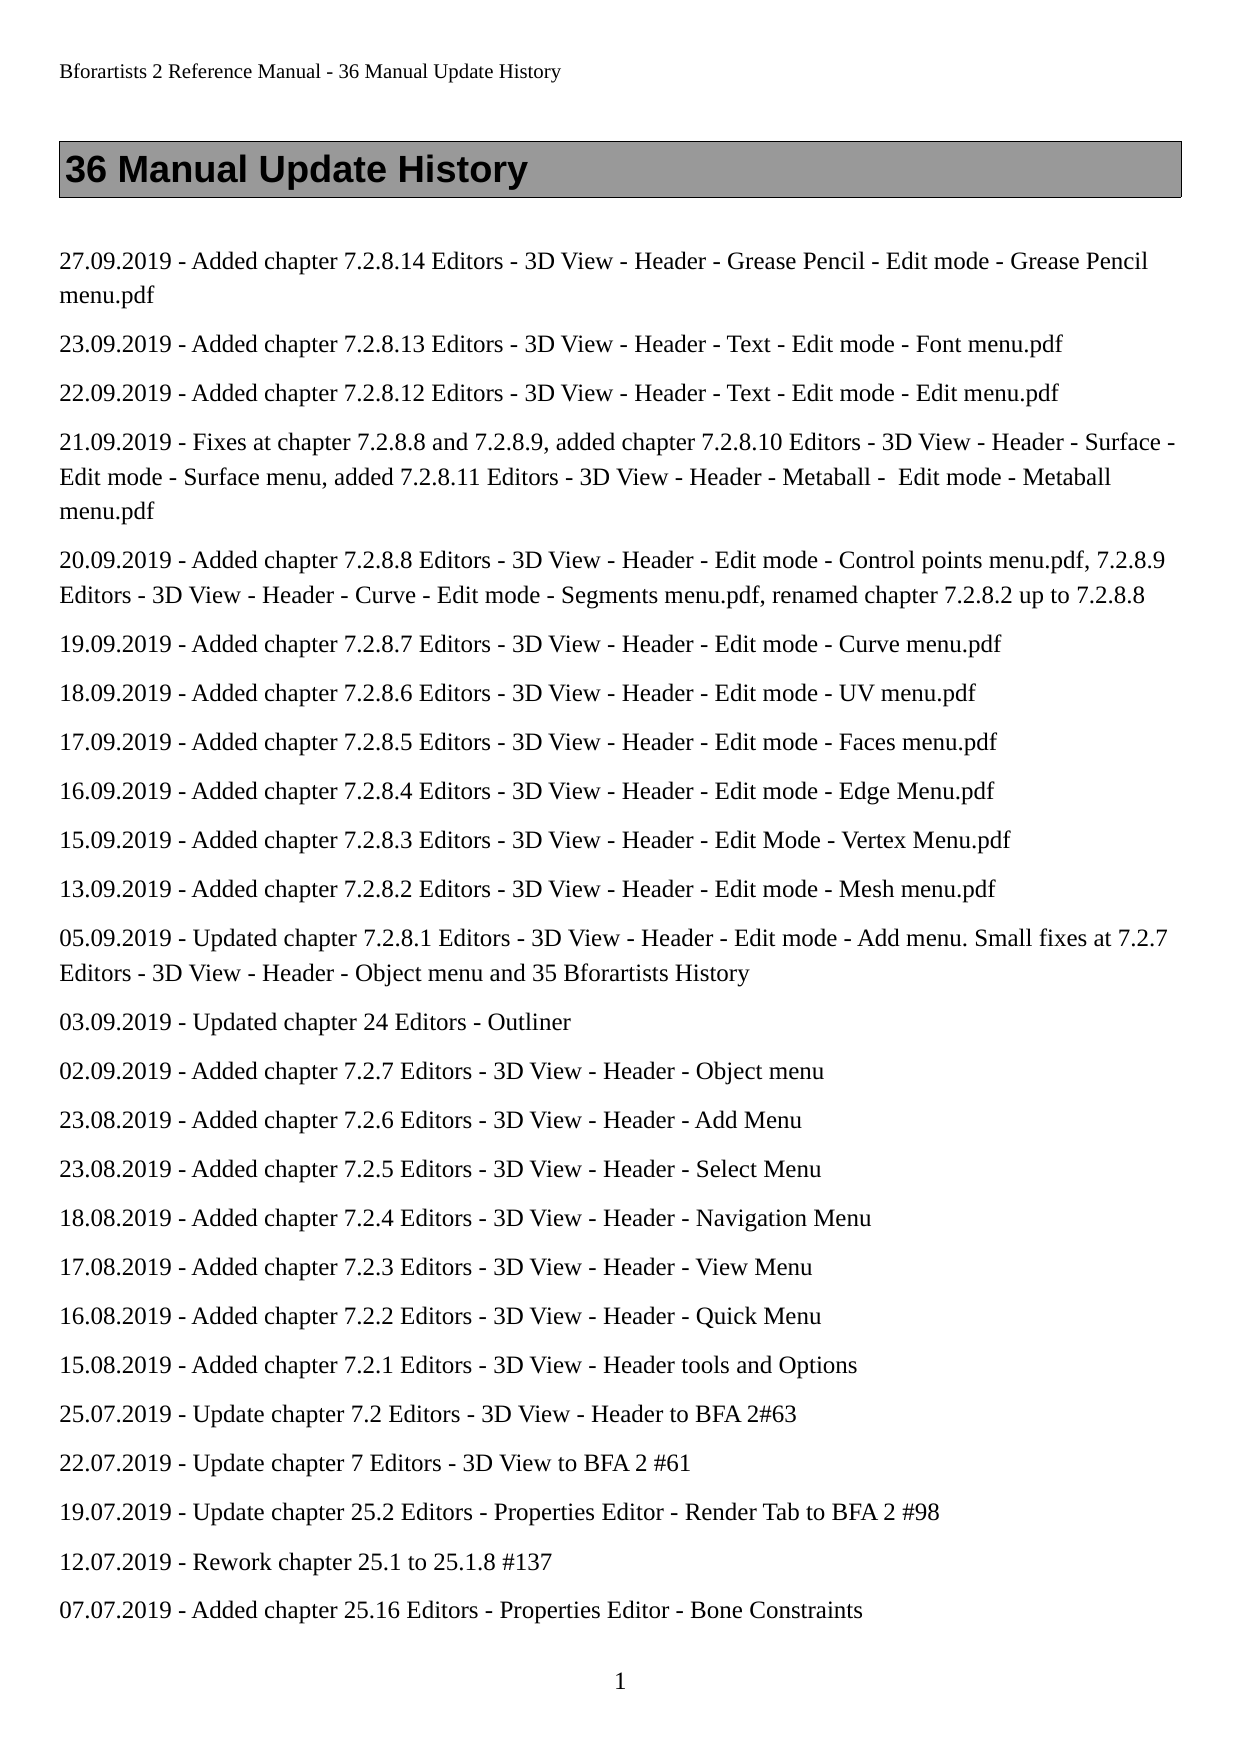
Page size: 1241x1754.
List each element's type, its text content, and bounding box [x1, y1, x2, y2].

text 23.08.2019 - Added chapter 7.2.5 Editors - 3D View - Header - Select Menu [59, 1154, 1181, 1183]
text 03.09.2019 - Updated chapter 24 Editors - Outliner [59, 1007, 1181, 1036]
text 23.09.2019 - Added chapter 7.2.8.13 Editors - 3D View - Header - Text - Edit mode - Font menu.pdf [59, 329, 1181, 358]
text 22.09.2019 - Added chapter 7.2.8.12 Editors - 3D View - Header - Text - Edit mode - Edit menu.pdf [59, 378, 1181, 407]
text 19.07.2019 - Update chapter 25.2 Editors - Properties Editor - Render Tab to BFA 2 #98 [59, 1497, 1181, 1526]
text 07.07.2019 - Added chapter 25.16 Editors - Properties Editor - Bone Constraints [59, 1596, 1181, 1624]
text 16.08.2019 - Added chapter 7.2.2 Editors - 3D View - Header - Quick Menu [59, 1301, 1181, 1330]
text 15.09.2019 - Added chapter 7.2.8.3 Editors - 3D View - Header - Edit Mode - Vertex Menu.pdf [59, 825, 1181, 854]
text 25.07.2019 - Update chapter 7.2 Editors - 3D View - Header to BFA 2#63 [59, 1399, 1181, 1428]
text 13.09.2019 - Added chapter 7.2.8.2 Editors - 3D View - Header - Edit mode - Mesh menu.pdf [59, 874, 1181, 903]
text 17.08.2019 - Added chapter 7.2.3 Editors - 3D View - Header - View Menu [59, 1252, 1181, 1281]
table_header 36 Manual Update History [60, 142, 1181, 197]
text 15.08.2019 - Added chapter 7.2.1 Editors - 3D View - Header tools and Options [59, 1350, 1181, 1379]
text 17.09.2019 - Added chapter 7.2.8.5 Editors - 3D View - Header - Edit mode - Faces menu.pdf [59, 727, 1181, 756]
text 21.09.2019 - Fixes at chapter 7.2.8.8 and 7.2.8.9, added chapter 7.2.8.10 Editors - 3D View - Header - Surface - Edit mode - Surface menu, added 7.2.8.11 Editors - 3D View - Header - Metaball - Edit mode - Metaball menu.pdf [59, 427, 1181, 525]
text 18.09.2019 - Added chapter 7.2.8.6 Editors - 3D View - Header - Edit mode - UV menu.pdf [59, 678, 1181, 707]
text 23.08.2019 - Added chapter 7.2.6 Editors - 3D View - Header - Add Menu [59, 1105, 1181, 1134]
text 18.08.2019 - Added chapter 7.2.4 Editors - 3D View - Header - Navigation Menu [59, 1203, 1181, 1232]
text 22.07.2019 - Update chapter 7 Editors - 3D View to BFA 2 #61 [59, 1448, 1181, 1477]
text 16.09.2019 - Added chapter 7.2.8.4 Editors - 3D View - Header - Edit mode - Edge Menu.pdf [59, 776, 1181, 805]
text 20.09.2019 - Added chapter 7.2.8.8 Editors - 3D View - Header - Edit mode - Control points menu.pdf, 7.2.8.9 Editors - 3D View - Header - Curve - Edit mode - Segments menu.pdf, renamed chapter 7.2.8.2 up to 7.2.8.8 [59, 545, 1181, 609]
text 19.09.2019 - Added chapter 7.2.8.7 Editors - 3D View - Header - Edit mode - Curve menu.pdf [59, 629, 1181, 658]
text 27.09.2019 - Added chapter 7.2.8.14 Editors - 3D View - Header - Grease Pencil - Edit mode - Grease Pencil menu.pdf [59, 246, 1181, 309]
text 12.07.2019 - Rework chapter 25.1 to 25.1.8 #137 [59, 1547, 1181, 1575]
text 05.09.2019 - Updated chapter 7.2.8.1 Editors - 3D View - Header - Edit mode - Add menu. Small fixes at 7.2.7 Editors - 3D View - Header - Object menu and 35 Bforartists History [59, 923, 1181, 987]
text 02.09.2019 - Added chapter 7.2.7 Editors - 3D View - Header - Object menu [59, 1056, 1181, 1085]
